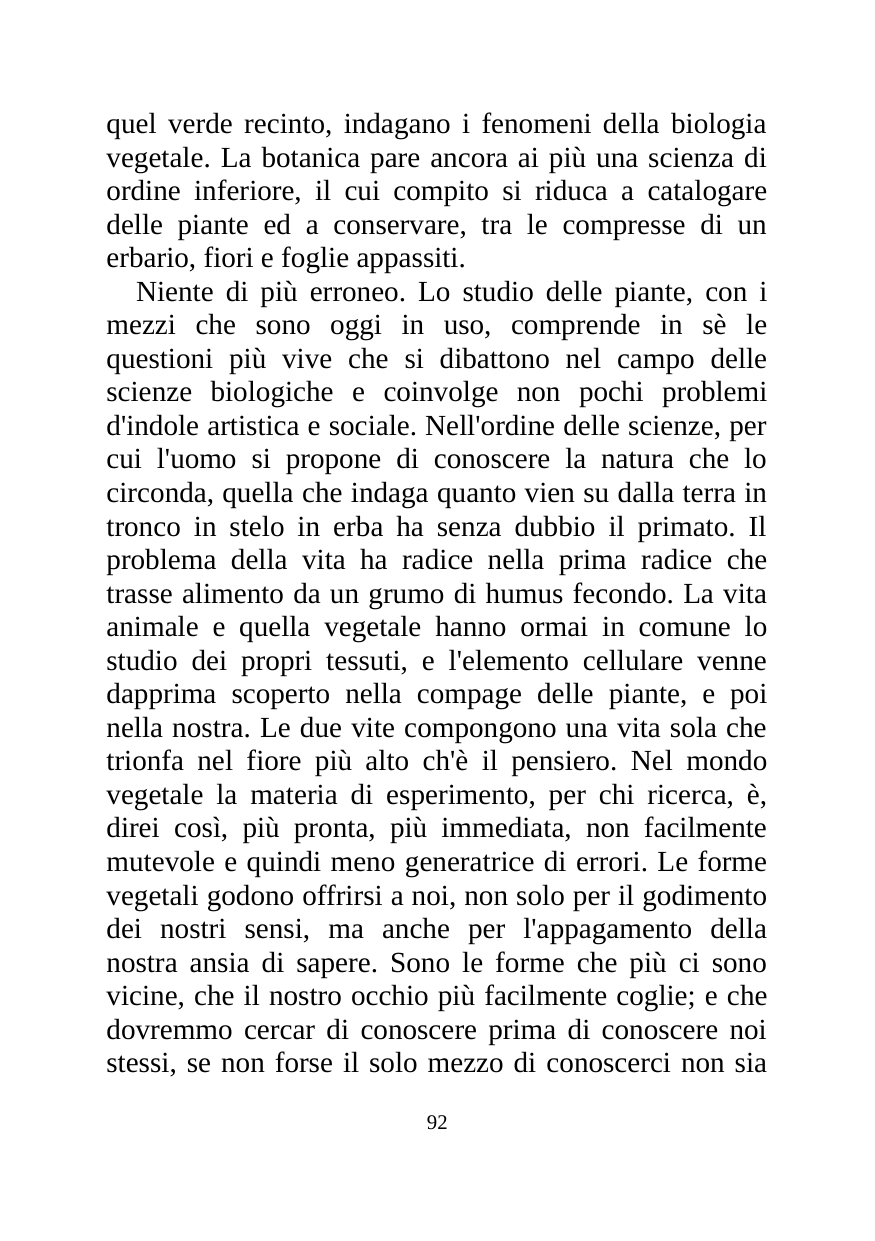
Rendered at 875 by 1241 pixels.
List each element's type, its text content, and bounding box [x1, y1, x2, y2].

text quel verde recinto, indagano i fenomeni della biologia vegetale. La botanica pare ancora ai più una scienza di ordine inferiore, il cui compito si riduca a catalogare delle piante ed a conservare, tra le compresse di un erbario, fiori e foglie appassiti. [106, 106, 768, 274]
text Niente di più erroneo. Lo studio delle piante, con i mezzi che sono oggi in uso, comprende in sè le questioni più vive che si dibattono nel campo delle scienze biologiche e coinvolge non pochi problemi d'indole artistica e sociale. Nell'ordine delle scienze, per cui l'uomo si propone di conoscere la natura che lo circonda, quella che indaga quanto vien su dalla terra in tronco in stelo in erba ha senza dubbio il primato. Il problema della vita ha radice nella prima radice che trasse alimento da un grumo di humus fecondo. La vita animale e quella vegetale hanno ormai in comune lo studio dei propri tessuti, e l'elemento cellulare venne dapprima scoperto nella compage delle piante, e poi nella nostra. Le due vite compongono una vita sola che trionfa nel fiore più alto ch'è il pensiero. Nel mondo vegetale la materia di esperimento, per chi ricerca, è, direi così, più pronta, più immediata, non facilmente mutevole e quindi meno generatrice di errori. Le forme vegetali godono offrirsi a noi, non solo per il godimento dei nostri sensi, ma anche per l'appagamento della nostra ansia di sapere. Sono le forme che più ci sono vicine, che il nostro occhio più facilmente coglie; e che dovremmo cercar di conoscere prima di conoscere noi stessi, se non forse il solo mezzo di conoscerci non sia [106, 274, 768, 1079]
